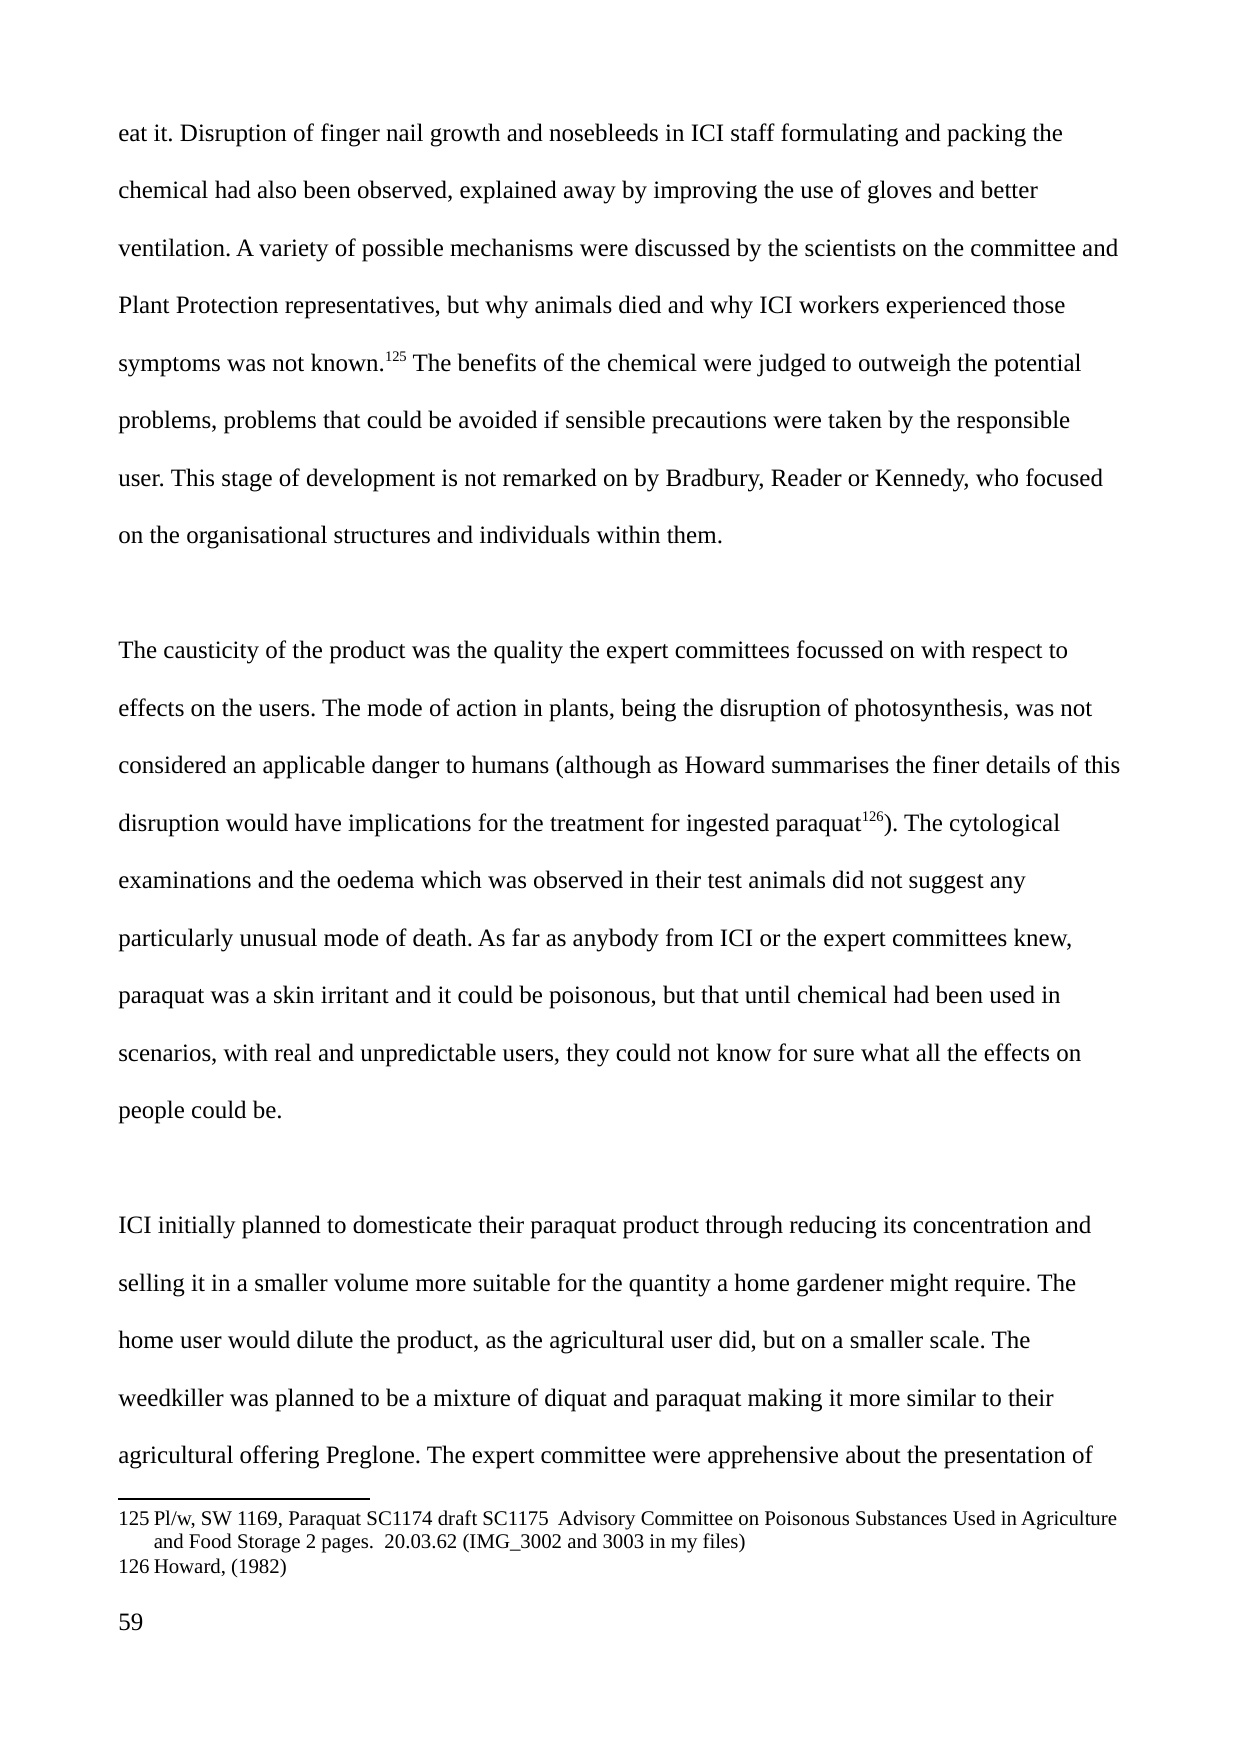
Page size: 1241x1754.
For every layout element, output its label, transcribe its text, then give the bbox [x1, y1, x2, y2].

text eat it. Disruption of finger nail growth and nosebleeds in ICI staff formulating and packing the chemical had also been observed, explained away by improving the use of gloves and better ventilation. A variety of possible mechanisms were discussed by the scientists on the committee and Plant Protection representatives, but why animals died and why ICI workers experienced those symptoms was not known. The benefits of the chemical were judged to outweigh the potential problems, problems that could be avoided if sensible precautions were taken by the responsible user. This stage of development is not remarked on by Bradbury, Reader or Kennedy, who focused on the organisational structures and individuals within them. [118, 118, 1122, 549]
text Howard, (1982) [118, 1553, 1122, 1578]
text The causticity of the product was the quality the expert committees focussed on with respect to effects on the users. The mode of action in plants, being the disruption of photosynthesis, was not considered an applicable danger to humans (although as Howard summarises the finer details of this disruption would have implications for the treatment for ingested paraquat). The cytological examinations and the oedema which was observed in their test animals did not suggest any particularly unusual mode of death. As far as anybody from ICI or the expert committees knew, paraquat was a skin irritant and it could be poisonous, but that until chemical had been used in scenarios, with real and unpredictable users, they could not know for sure what all the effects on people could be. [118, 636, 1122, 1124]
text Pl/w, SW 1169, Paraquat SC1174 draft SC1175 Advisory Committee on Poisonous Substances Used in Agriculture and Food Storage 2 pages. 20.03.62 (IMG_3002 and 3003 in my files) [118, 1505, 1122, 1553]
text ICI initially planned to domesticate their paraquat product through reducing its concentration and selling it in a smaller volume more suitable for the quantity a home gardener might require. The home user would dilute the product, as the agricultural user did, but on a smaller scale. The weedkiller was planned to be a mixture of diquat and paraquat making it more similar to their agricultural offering Preglone. The expert committee were apprehensive about the presentation of [118, 1211, 1122, 1469]
